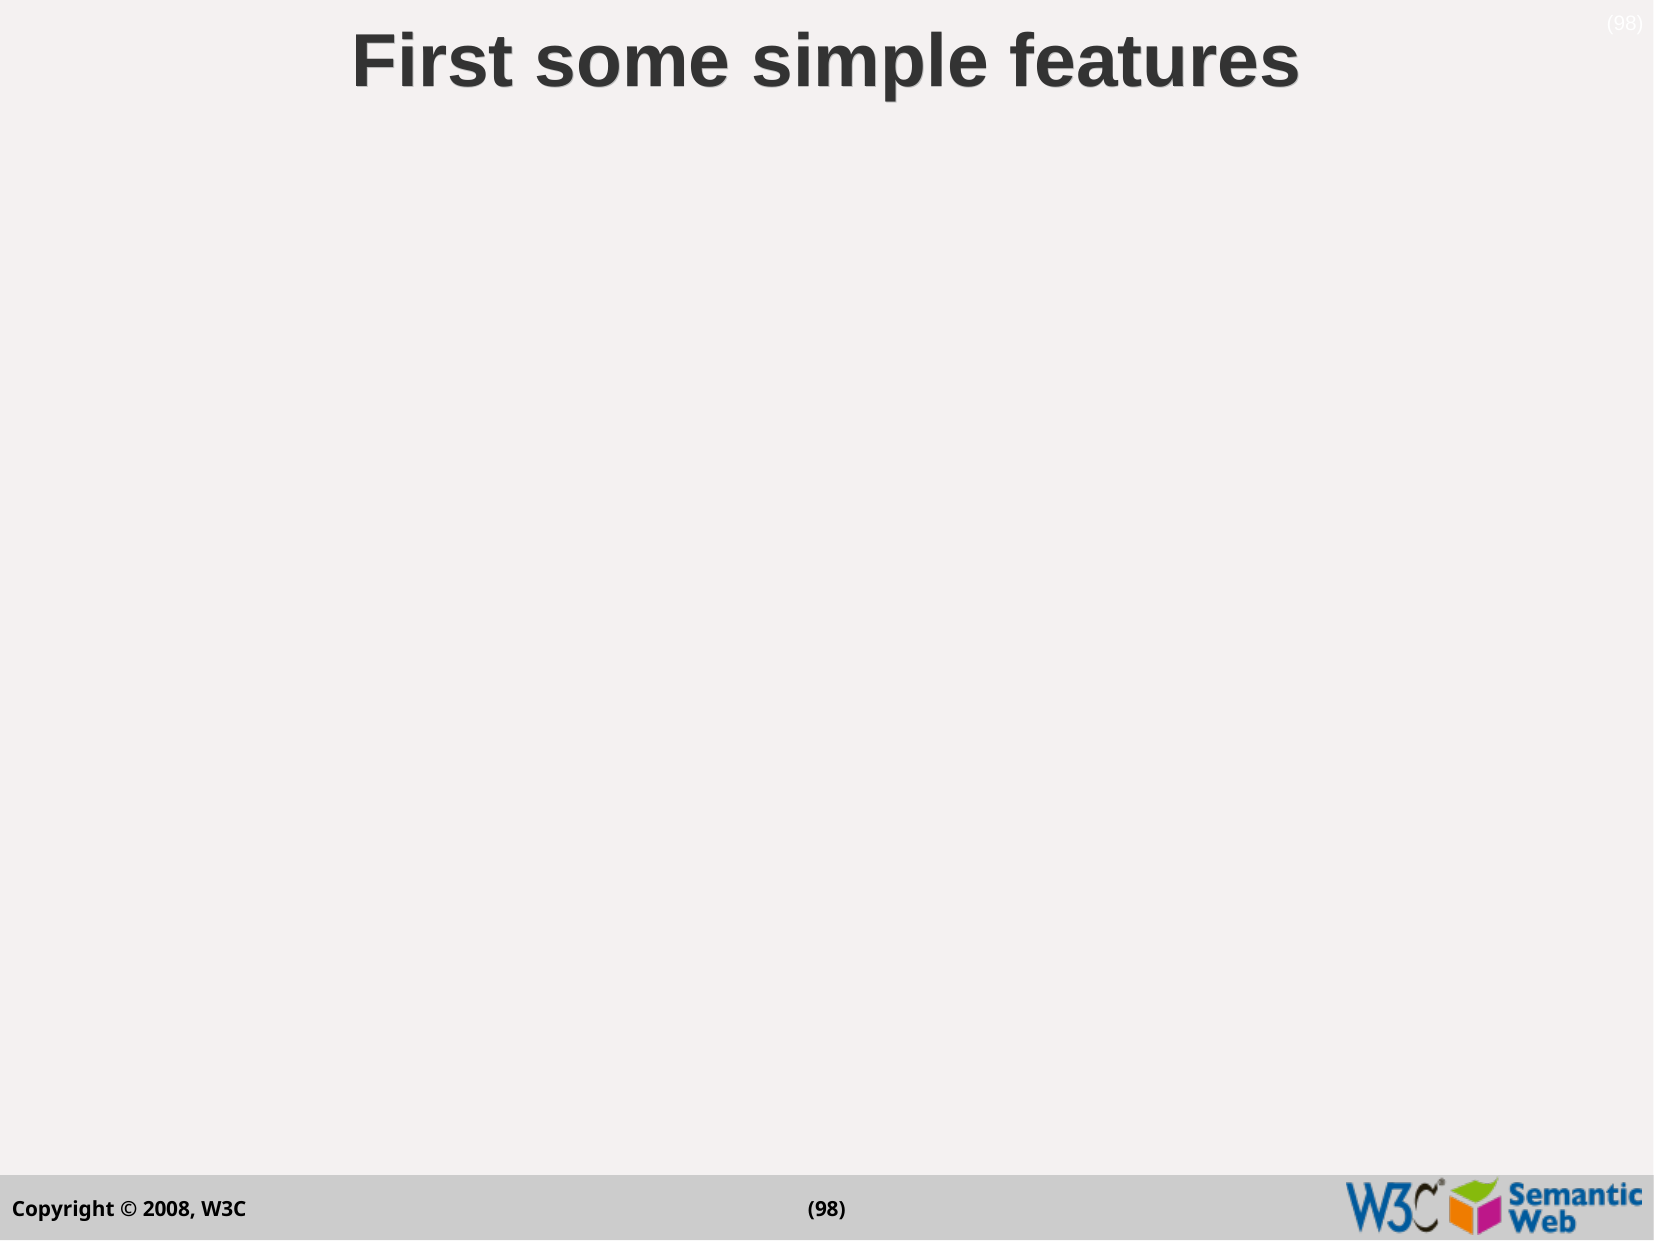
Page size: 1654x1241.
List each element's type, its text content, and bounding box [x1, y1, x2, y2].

picture [1346, 1175, 1642, 1235]
title First some simple features [0, 0, 1654, 119]
